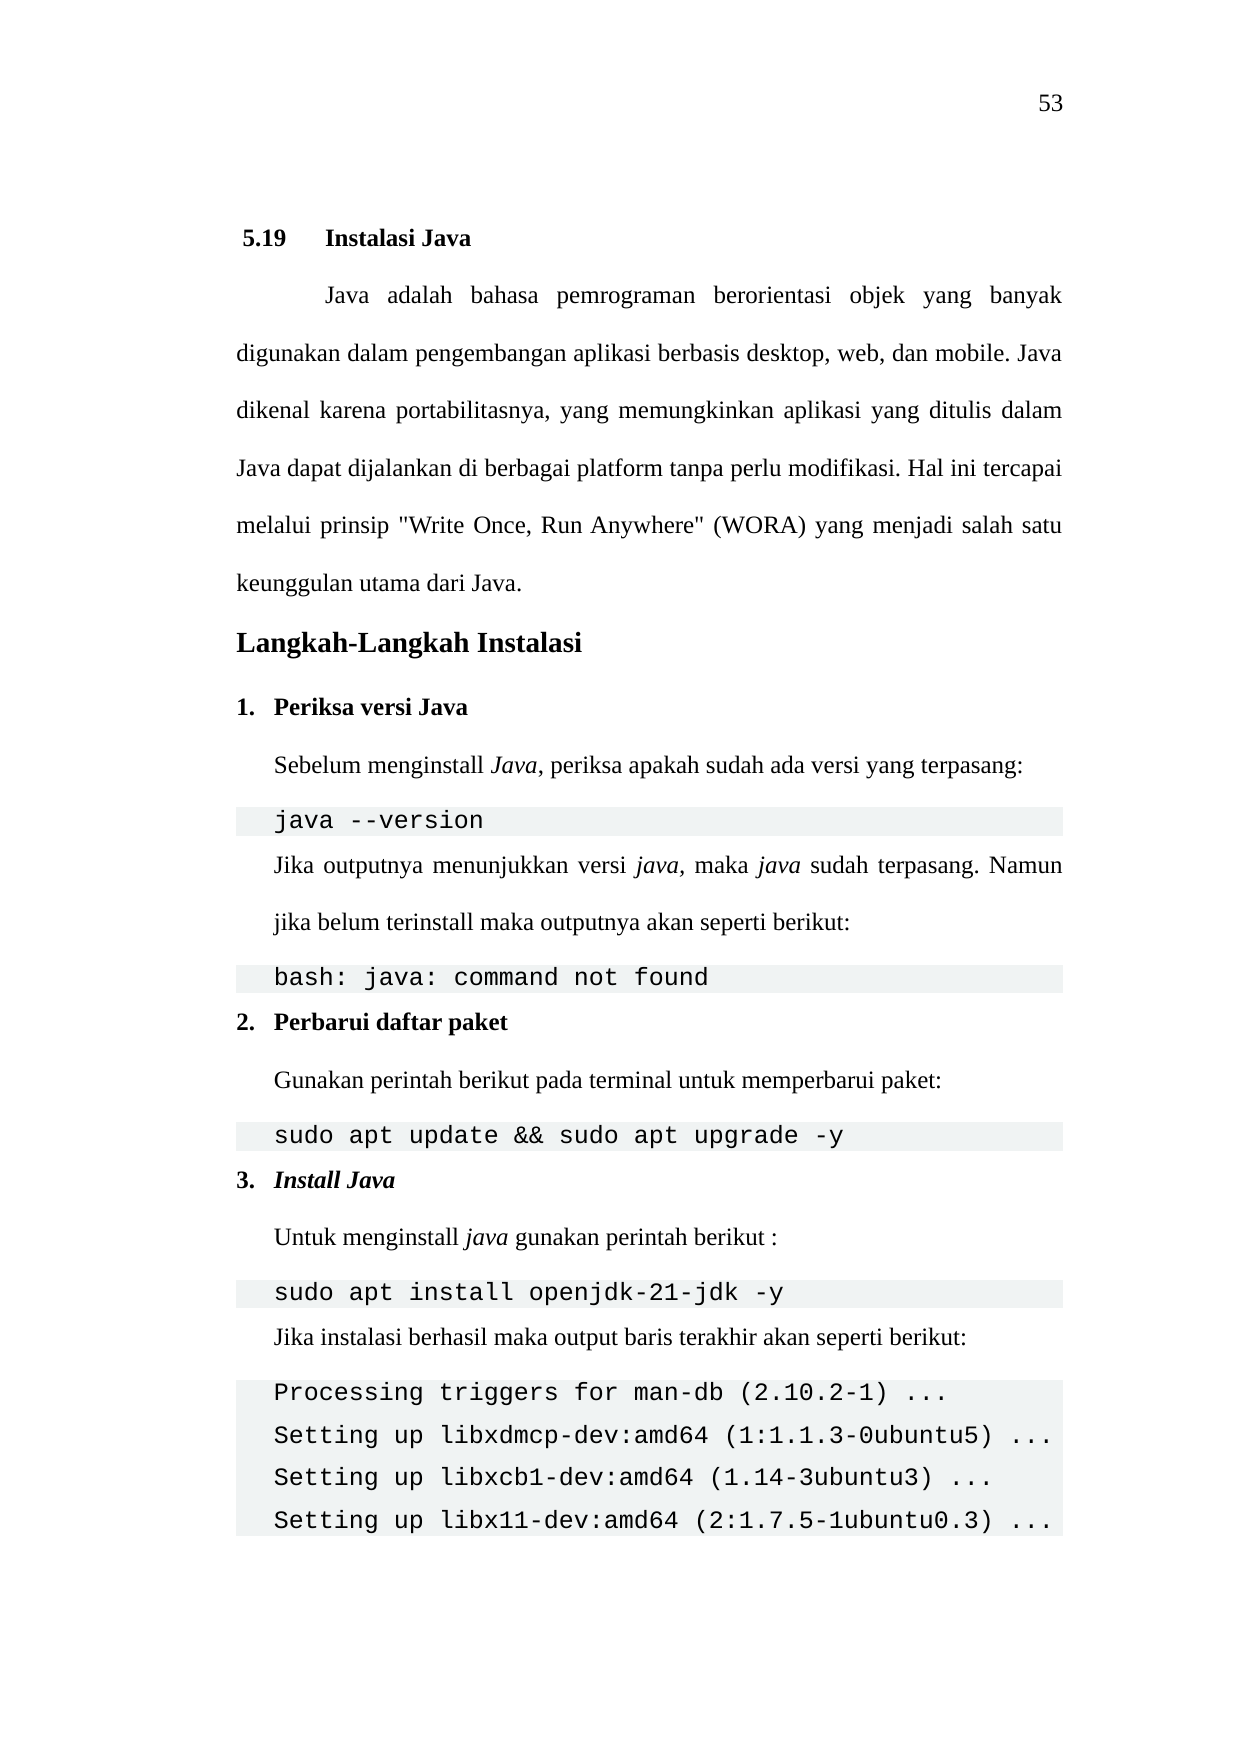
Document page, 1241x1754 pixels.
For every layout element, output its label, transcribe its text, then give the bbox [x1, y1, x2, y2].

text Java adalah bahasa pemrograman berorientasi objek yang banyak digunakan dalam pengembangan aplikasi berbasis desktop, web, dan mobile. Java dikenal karena portabilitasnya, yang memungkinkan aplikasi yang ditulis dalam Java dapat dijalankan di berbagai platform tanpa perlu modifikasi. Hal ini tercapai melalui prinsip "Write Once, Run Anywhere" (WORA) yang menjadi salah satu keunggulan utama dari Java. [236, 280, 1063, 597]
list bash: java: command not found [236, 965, 1063, 993]
list Setting up libxdmcp-dev:amd64 (1:1.1.3-0ubuntu5) ... [236, 1422, 1063, 1451]
text Langkah-Langkah Instalasi [236, 625, 1063, 659]
subtitle Instalasi Java [236, 223, 1063, 252]
list Perbarui daftar paket [236, 1007, 1063, 1036]
list Gunakan perintah berikut pada terminal untuk memperbarui paket: [236, 1065, 1063, 1094]
list Processing triggers for man-db (2.10.2-1) ... [236, 1380, 1063, 1408]
list Untuk menginstall java gunakan perintah berikut : [236, 1222, 1063, 1251]
list Setting up libxcb1-dev:amd64 (1.14-3ubuntu3) ... [236, 1465, 1063, 1493]
list Install Java [236, 1165, 1063, 1194]
list Sebelum menginstall Java, periksa apakah sudah ada versi yang terpasang: [236, 750, 1063, 779]
list Jika instalasi berhasil maka output baris terakhir akan seperti berikut: [236, 1322, 1063, 1351]
list sudo apt install openjdk-21-jdk -y [236, 1280, 1063, 1308]
list sudo apt update && sudo apt upgrade -y [236, 1122, 1063, 1151]
list Jika outputnya menunjukkan versi java, maka java sudah terpasang. Namun jika belum terinstall maka outputnya akan seperti berikut: [236, 850, 1063, 936]
list java --version [236, 807, 1063, 836]
list Setting up libx11-dev:amd64 (2:1.7.5-1ubuntu0.3) ... [236, 1507, 1063, 1536]
list Periksa versi Java [236, 692, 1063, 721]
